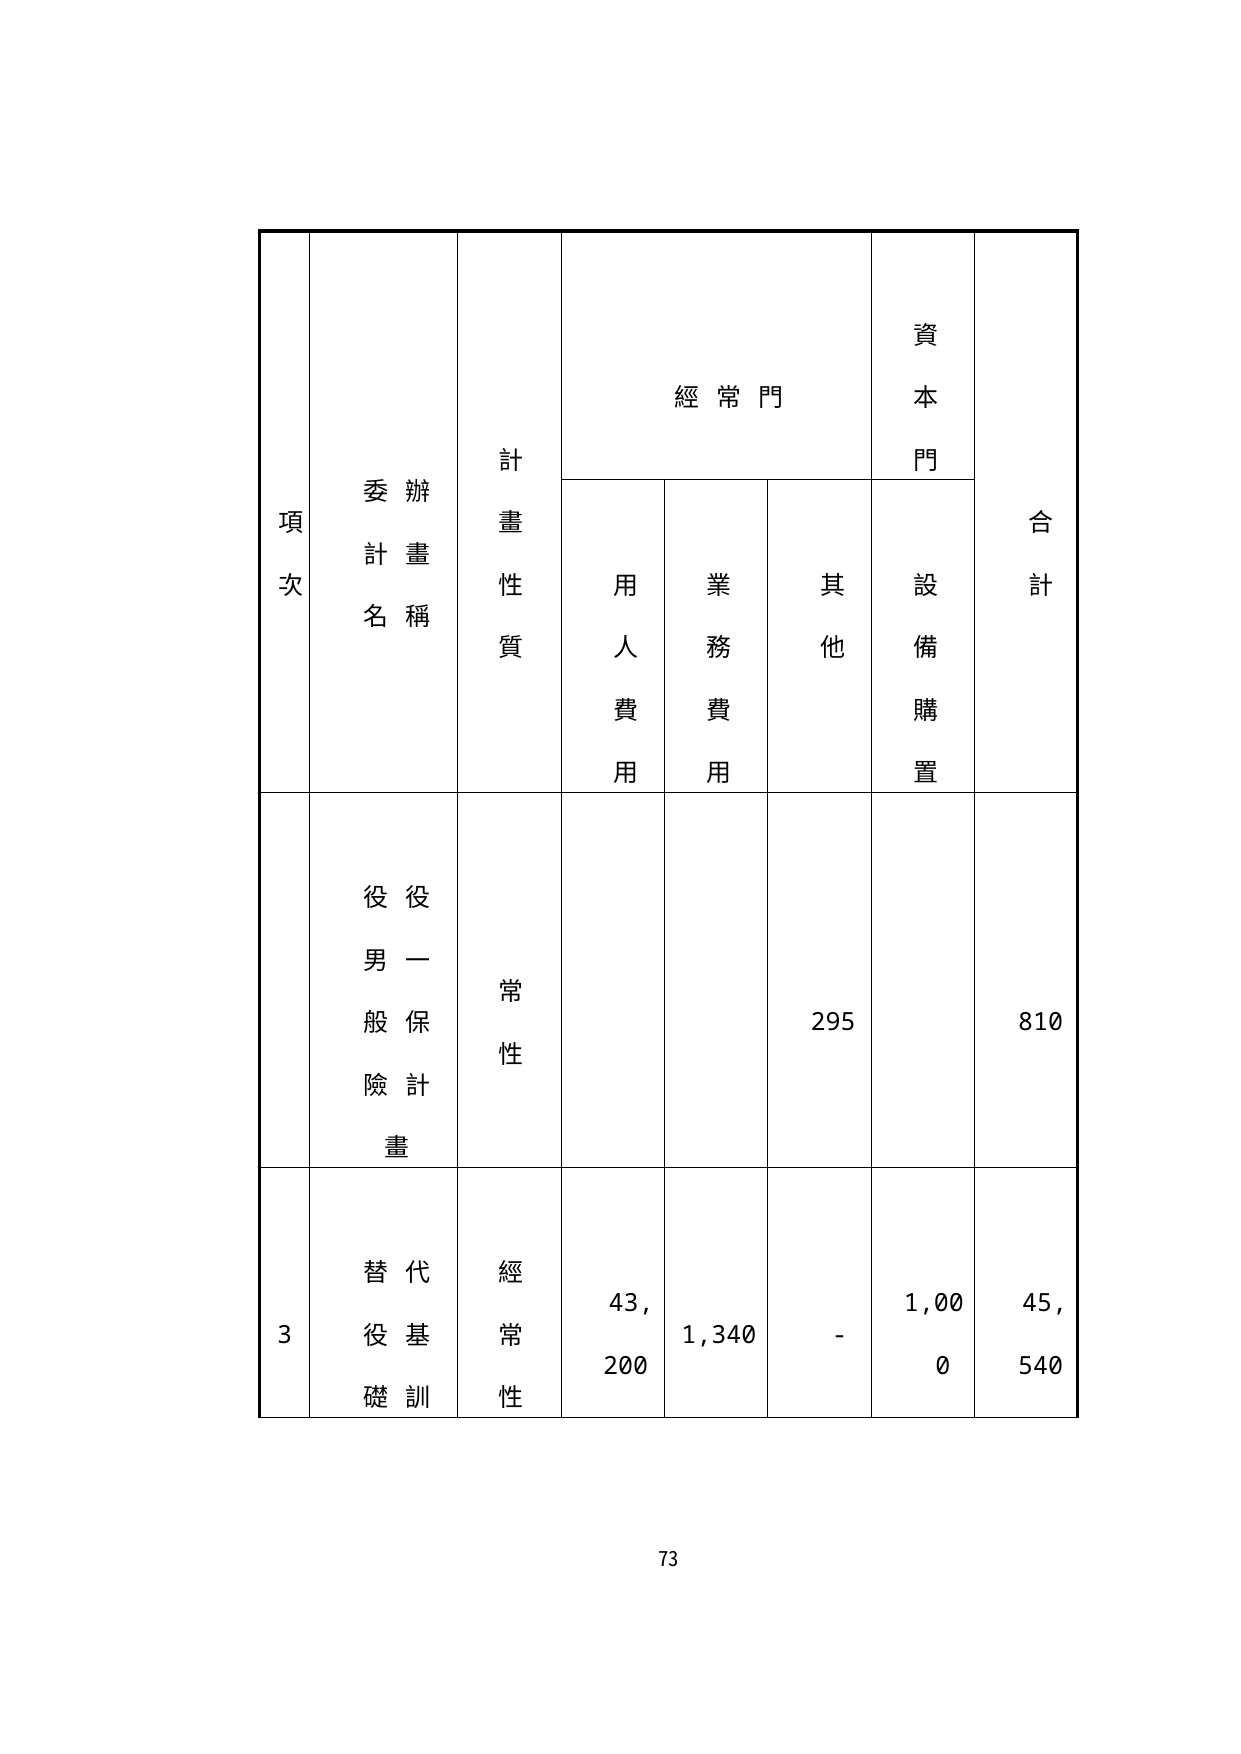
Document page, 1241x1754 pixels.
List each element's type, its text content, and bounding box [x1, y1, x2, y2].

table_cell 43,200 [562, 1168, 664, 1417]
table_header 計畫性質 [458, 233, 561, 792]
table_header 資本門 [872, 233, 974, 479]
table_cell 用人費用 [562, 480, 664, 792]
table_cell 295 [768, 793, 871, 1167]
table_header 經常門 [562, 233, 871, 479]
table_header 合計 [975, 233, 1076, 792]
table_cell 替代役基礎訓 [310, 1168, 457, 1417]
table_cell [665, 793, 767, 1167]
table_cell 1,000 [872, 1168, 974, 1417]
table_cell [261, 793, 309, 1167]
table_cell 其他 [768, 480, 871, 792]
table_cell 設備購置 [872, 480, 974, 792]
table_cell 役役男一般保險計畫 [310, 793, 457, 1167]
table_cell 常性 [458, 793, 561, 1167]
table_cell 1,340 [665, 1168, 767, 1417]
table_cell - [562, 793, 664, 1167]
table_cell 810 [975, 793, 1076, 1167]
table_cell - [872, 793, 974, 1167]
table_cell 經常性 [458, 1168, 561, 1417]
table_cell 45,540 [975, 1168, 1076, 1417]
table_cell 3 [261, 1168, 309, 1417]
table_cell - [768, 1168, 871, 1417]
table_header 委辦計畫名稱 [310, 233, 457, 792]
table_header 項次 [261, 233, 309, 792]
table_cell 業務費用 [665, 480, 767, 792]
